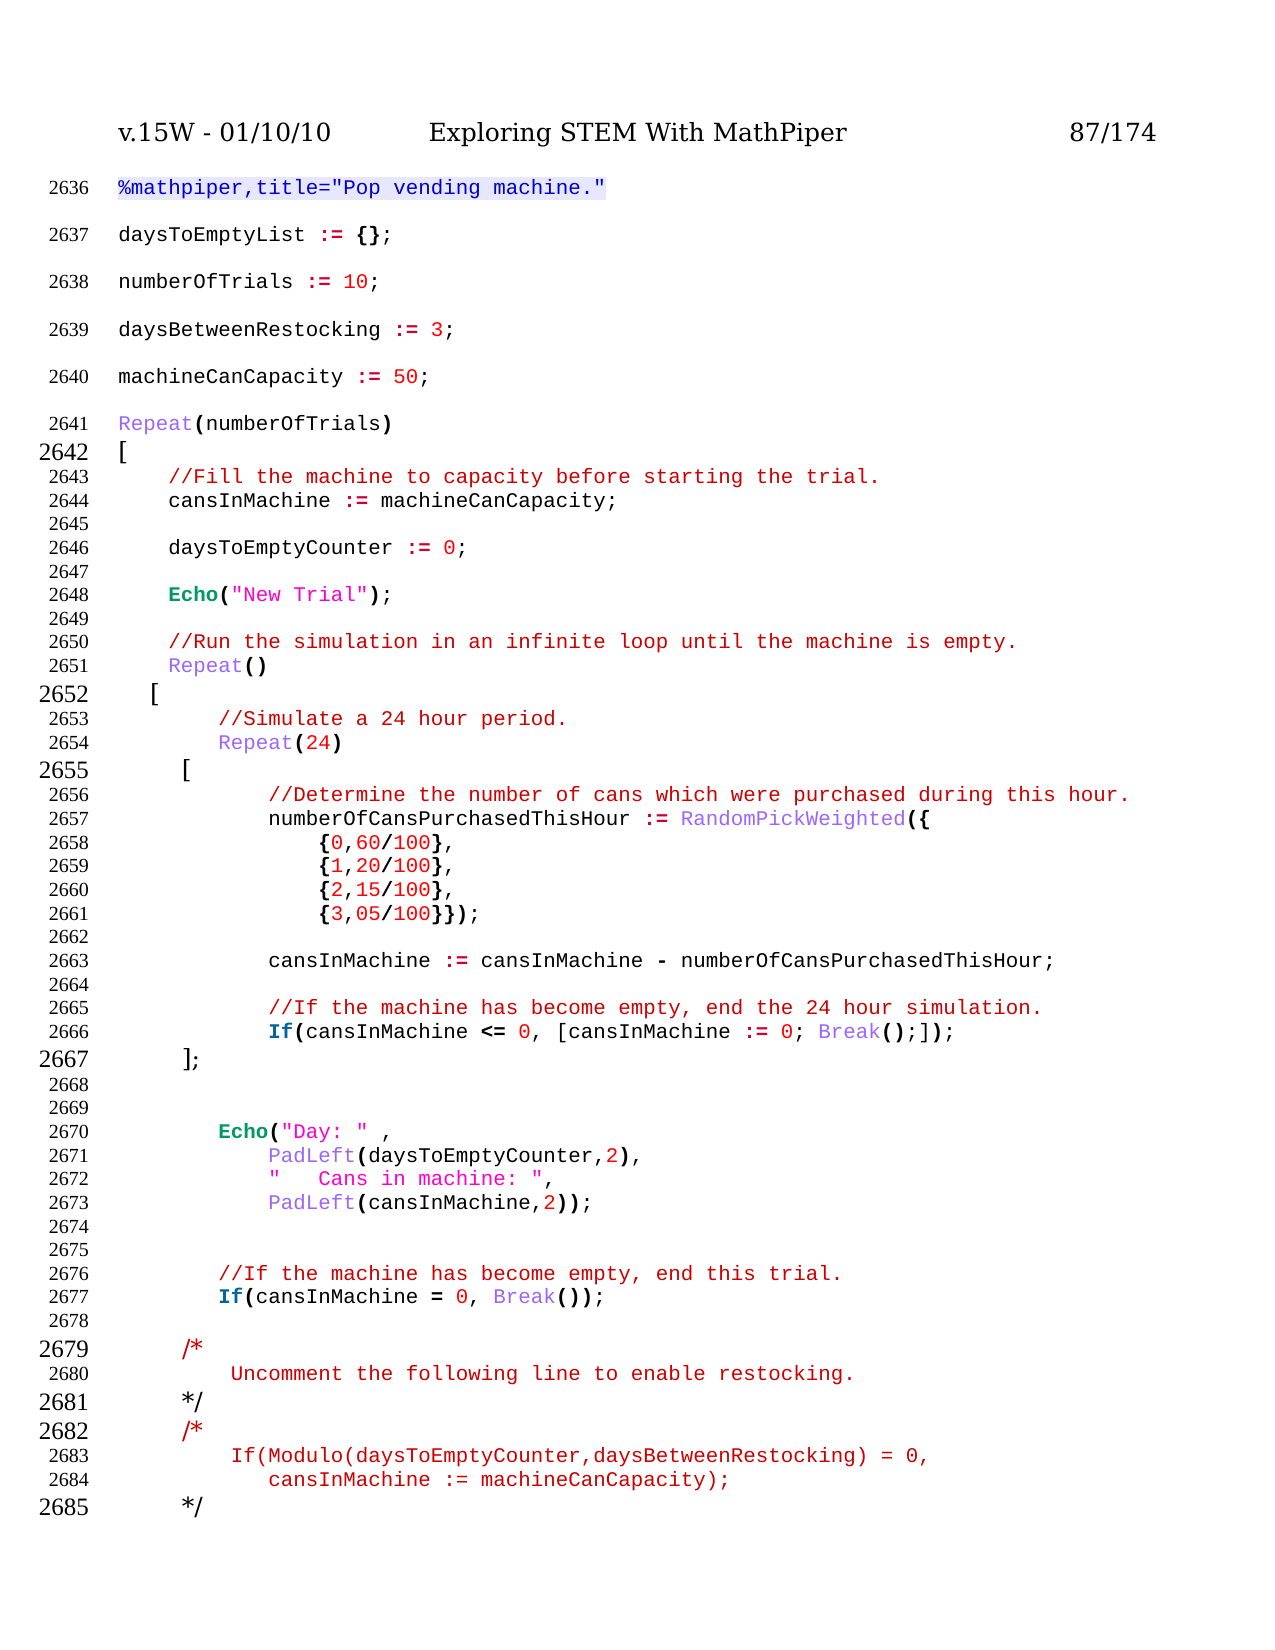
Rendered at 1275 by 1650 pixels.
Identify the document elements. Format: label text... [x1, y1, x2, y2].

text {0,60/100}, [118, 832, 1157, 855]
text //Simulate a 24 hour period. [118, 708, 1157, 732]
text %mathpiper,title="Pop vending machine." [118, 177, 1157, 200]
text Repeat(24) [118, 732, 1157, 755]
text " Cans in machine: ", [118, 1168, 1157, 1192]
text [ [118, 755, 1157, 784]
text {1,20/100}, [118, 855, 1157, 879]
text daysToEmptyList := {}; [118, 224, 1157, 248]
text Repeat() [118, 655, 1157, 679]
text //If the machine has become empty, end this trial. [118, 1263, 1157, 1287]
text //Run the simulation in an infinite loop until the machine is empty. [118, 632, 1157, 655]
text ]; [118, 1044, 1157, 1074]
text {3,05/100}}); [118, 903, 1157, 926]
text [ [118, 437, 1157, 466]
text cansInMachine := machineCanCapacity); [118, 1469, 1157, 1492]
text daysBetweenRestocking := 3; [118, 319, 1157, 342]
text PadLeft(cansInMachine,2)); [118, 1192, 1157, 1216]
text cansInMachine := machineCanCapacity; [118, 490, 1157, 513]
text If(cansInMachine = 0, Break()); [118, 1287, 1157, 1310]
text //If the machine has become empty, end the 24 hour simulation. [118, 997, 1157, 1021]
text numberOfCansPurchasedThisHour := RandomPickWeighted({ [118, 808, 1157, 832]
text Uncomment the following line to enable restocking. [118, 1363, 1157, 1387]
text //Fill the machine to capacity before starting the trial. [118, 466, 1157, 490]
text Repeat(numberOfTrials) [118, 413, 1157, 437]
text */ [118, 1387, 1157, 1416]
text /* [118, 1334, 1157, 1363]
text daysToEmptyCounter := 0; [118, 537, 1157, 561]
text Echo("Day: " , [118, 1121, 1157, 1145]
text machineCanCapacity := 50; [118, 366, 1157, 389]
text {2,15/100}, [118, 879, 1157, 903]
text If(Modulo(daysToEmptyCounter,daysBetweenRestocking) = 0, [118, 1445, 1157, 1469]
text */ [118, 1492, 1157, 1521]
text cansInMachine := cansInMachine - numberOfCansPurchasedThisHour; [118, 950, 1157, 974]
text numberOfTrials := 10; [118, 271, 1157, 295]
text /* [118, 1416, 1157, 1445]
text If(cansInMachine <= 0, [cansInMachine := 0; Break();]); [118, 1021, 1157, 1044]
text Echo("New Trial"); [118, 584, 1157, 608]
text [ [118, 679, 1157, 708]
text //Determine the number of cans which were purchased during this hour. [118, 784, 1157, 808]
text PadLeft(daysToEmptyCounter,2), [118, 1145, 1157, 1168]
